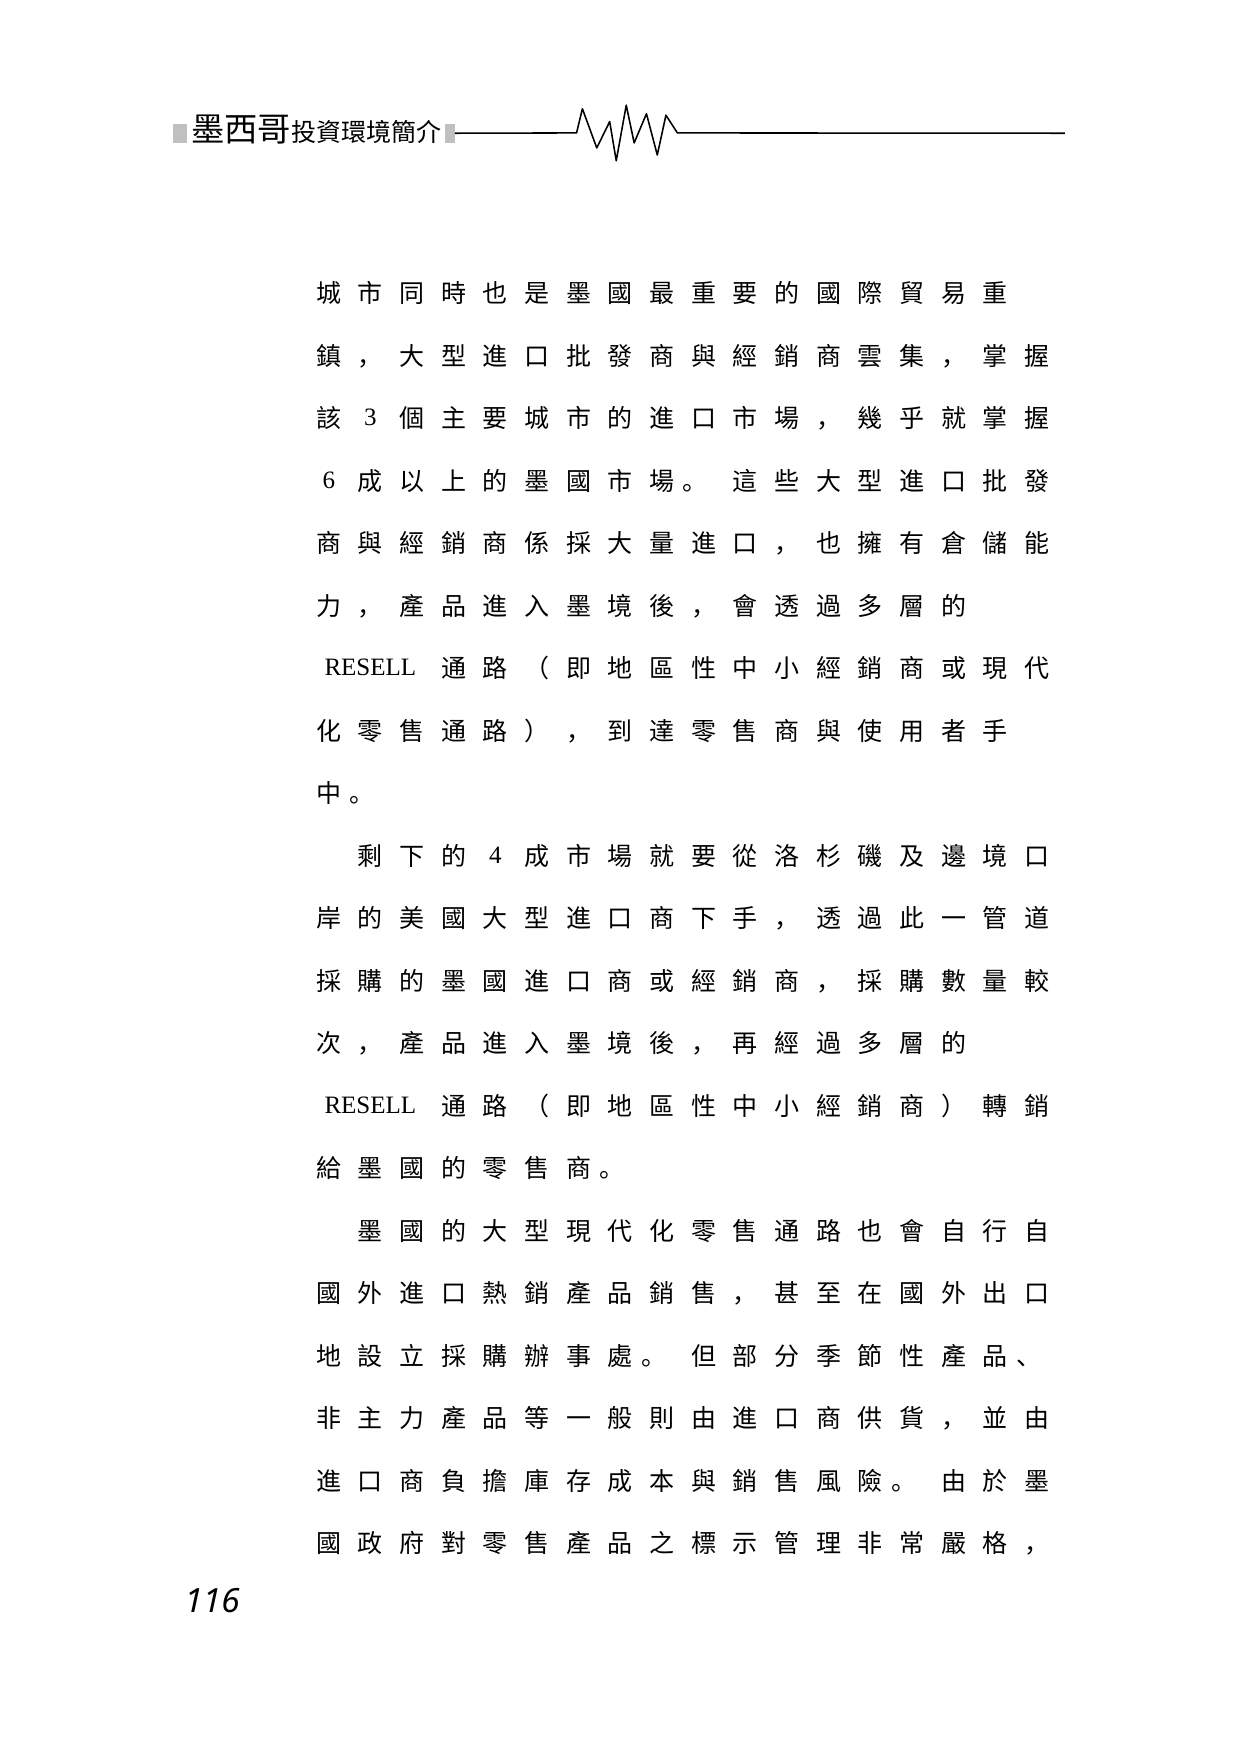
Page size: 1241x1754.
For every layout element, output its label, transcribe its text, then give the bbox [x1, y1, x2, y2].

text 城市同時也是墨國最重要的國際貿易重鎮，大型進口批發商與經銷商雲集，掌握該3個主要城市的進口市場，幾乎就掌握6成以上的墨國市場。這些大型進口批發商與經銷商係採大量進口，也擁有倉儲能力，產品進入墨境後，會透過多層的RESELL通路（即地區性中小經銷商或現代化零售通路），到達零售商與使用者手中。 [281, 250, 1058, 813]
text 墨國的大型現代化零售通路也會自行自國外進口熱銷產品銷售，甚至在國外出口地設立採購辦事處。但部分季節性產品、非主力產品等一般則由進口商供貨，並由進口商負擔庫存成本與銷售風險。由於墨國政府對零售產品之標示管理非常嚴格， [281, 1188, 1058, 1563]
text 剩下的4成市場就要從洛杉磯及邊境口岸的美國大型進口商下手，透過此一管道採購的墨國進口商或經銷商，採購數量較次，產品進入墨境後，再經過多層的RESELL通路（即地區性中小經銷商）轉銷給墨國的零售商。 [281, 813, 1058, 1188]
